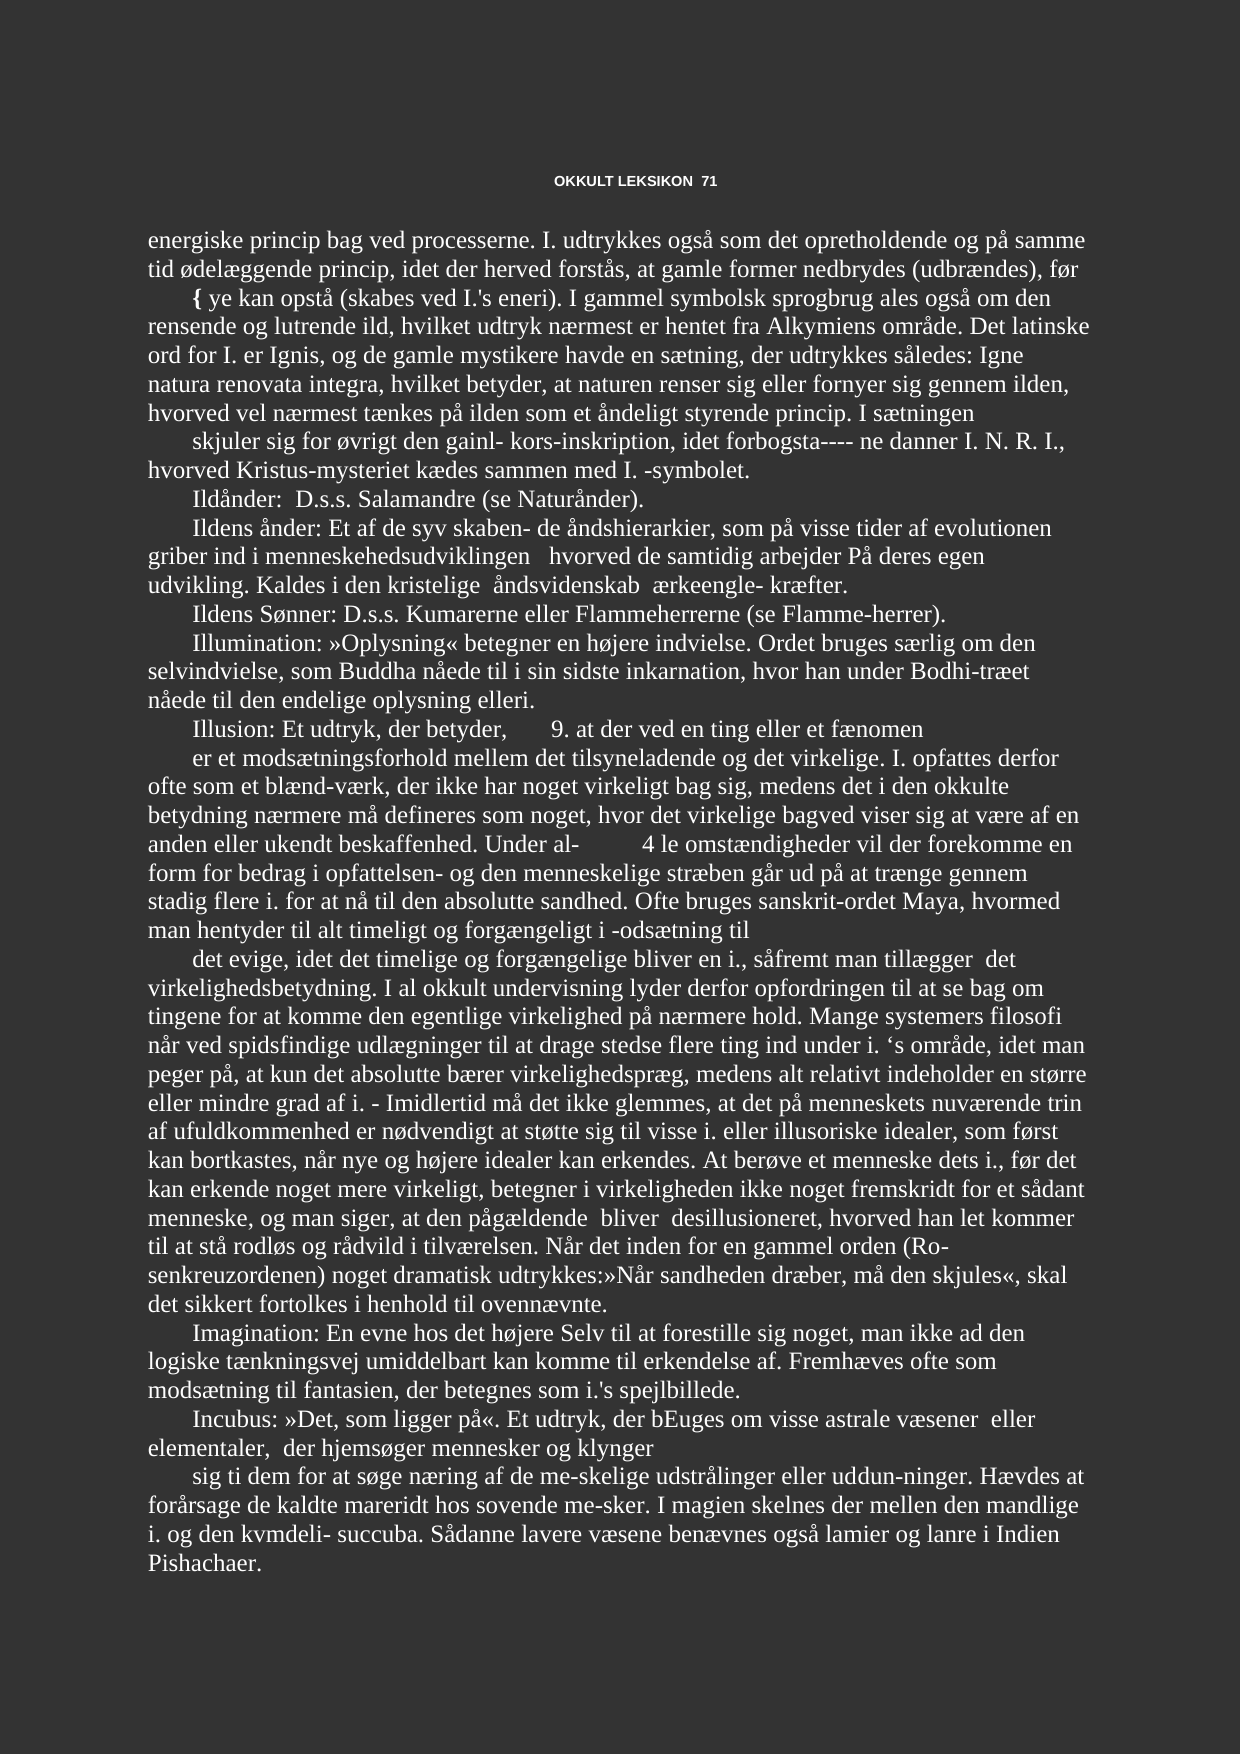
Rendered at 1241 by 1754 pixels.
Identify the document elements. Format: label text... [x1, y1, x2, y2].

text Incubus: »Det, som ligger på«. Et udtryk, der bEuges om visse astrale væsener eller elementaler, der hjemsøger mennesker og klynger [148, 1404, 1092, 1461]
text Ildånder: D.s.s. Salamandre (se Naturånder). [148, 484, 1092, 513]
text Ildens ånder: Et af de syv skaben- de åndshierarkier, som på visse tider af evolutionen griber ind i menneskehedsudviklingen hvor­ved de samtidig arbejder På deres egen udvikling. Kaldes i den kriste­lige åndsvidenskab ærkeengle- kræfter. [148, 513, 1092, 599]
text Imagination: En evne hos det hø­jere Selv til at forestille sig noget, man ikke ad den logiske tænknings­vej umiddelbart kan komme til er­kendelse af. Fremhæves ofte som modsætning til fantasien, der beteg­nes som i.'s spejlbillede. [148, 1318, 1092, 1404]
text Illumination: »Oplysning« beteg­ner en højere indvielse. Ordet bru­ges særlig om den selvindvielse, som Buddha nåede til i sin sidste inkar­nation, hvor han under Bodhi-træet nåede til den endelige oplysning el­leri. [148, 628, 1092, 714]
text det evige, idet det timelige og for­gængelige bliver en i., såfremt man tillægger det virkelighedsbetyd­ning. I al okkult undervisning lyder derfor opfordringen til at se bag om tingene for at komme den egentlige virkelighed på nærmere hold. Man­ge systemers filosofi når ved spids­findige udlægninger til at drage stedse flere ting ind under i. ‘s områ­de, idet man peger på, at kun det absolutte bærer virkelighedspræg, medens alt relativt indeholder en større eller mindre grad af i. - Imid­lertid må det ikke glemmes, at det på menneskets nuværende trin af ufuldkommenhed er nødvendigt at støtte sig til visse i. eller illusoriske idealer, som først kan bortkastes, når nye og højere idealer kan erken­des. At berøve et menneske dets i., før det kan erkende noget mere vir­keligt, betegner i virkeligheden ikke noget fremskridt for et sådant menneske, og man siger, at den på­gældende bliver desillusioneret, hvorved han let kommer til at stå rodløs og rådvild i tilværelsen. Når det inden for en gammel orden (Ro­senkreuzordenen) noget dramatisk udtrykkes:»Når sandheden dræber, må den skjules«, skal det sikkert fortolkes i henhold til ovennævnte. [148, 944, 1092, 1318]
text Illusion: Et udtryk, der betyder, 9. at der ved en ting eller et fænomen [148, 714, 1092, 743]
text er et modsætningsforhold mellem det tilsyneladende og det virkelige. I. opfattes derfor ofte som et blænd-værk, der ikke har noget virkeligt bag sig, medens det i den okkulte betydning nærmere må defineres som noget, hvor det virkelige bag­ved viser sig at være af en anden el­ler ukendt beskaffenhed. Under al- 4 le omstændigheder vil der forekom­me en form for bedrag i opfattelsen- og den menneskelige stræben går ud på at trænge gennem stadig flere i. for at nå til den absolutte sandhed. Ofte bruges sanskrit-ordet Maya, hvormed man hentyder til alt time­ligt og forgængeligt i -odsætning til [148, 743, 1092, 944]
text energiske prin­cip bag ved processerne. I. udtryk­kes også som det opretholdende og på samme tid ødelæggende princip, idet der herved forstås, at gamle former nedbrydes (udbrændes), før [148, 225, 1092, 283]
text Ildens Sønner: D.s.s. Kumarerne eller Flammeherrerne (se Flamme-herrer). [148, 599, 1092, 628]
text { ye kan opstå (skabes ved I.'s ener­i). I gammel symbolsk sprogbrug ales også om den rensende og lu­trende ild, hvilket udtryk nærmest er hentet fra Alkymiens område. Det latinske ord for I. er Ignis, og de gamle mystikere havde en sætning, der udtrykkes således: Igne natura renovata integra, hvilket betyder, at naturen renser sig eller fornyer sig gennem ilden, hvorved vel nær­mest tænkes på ilden som et ånde­ligt styrende princip. I sætningen [148, 283, 1092, 426]
text skjuler sig for øvrigt den gainl- kors-inskription, idet forbogsta---- ne danner I. N. R. I., hvorved Kri­stus-mysteriet kædes sammen med I. -symbolet. [148, 426, 1092, 484]
text sig ti dem for at søge næring af de me-skelige udstrålinger eller ud­dun-ninger. Hævdes at forårsage de kaldte mareridt hos sovende me-sker. I magien skelnes der mellen den mandlige i. og den kvm­deli- succuba. Sådanne lavere væ­sene benævnes også lamier og lanre i Indien Pishachaer. [148, 1461, 1092, 1576]
